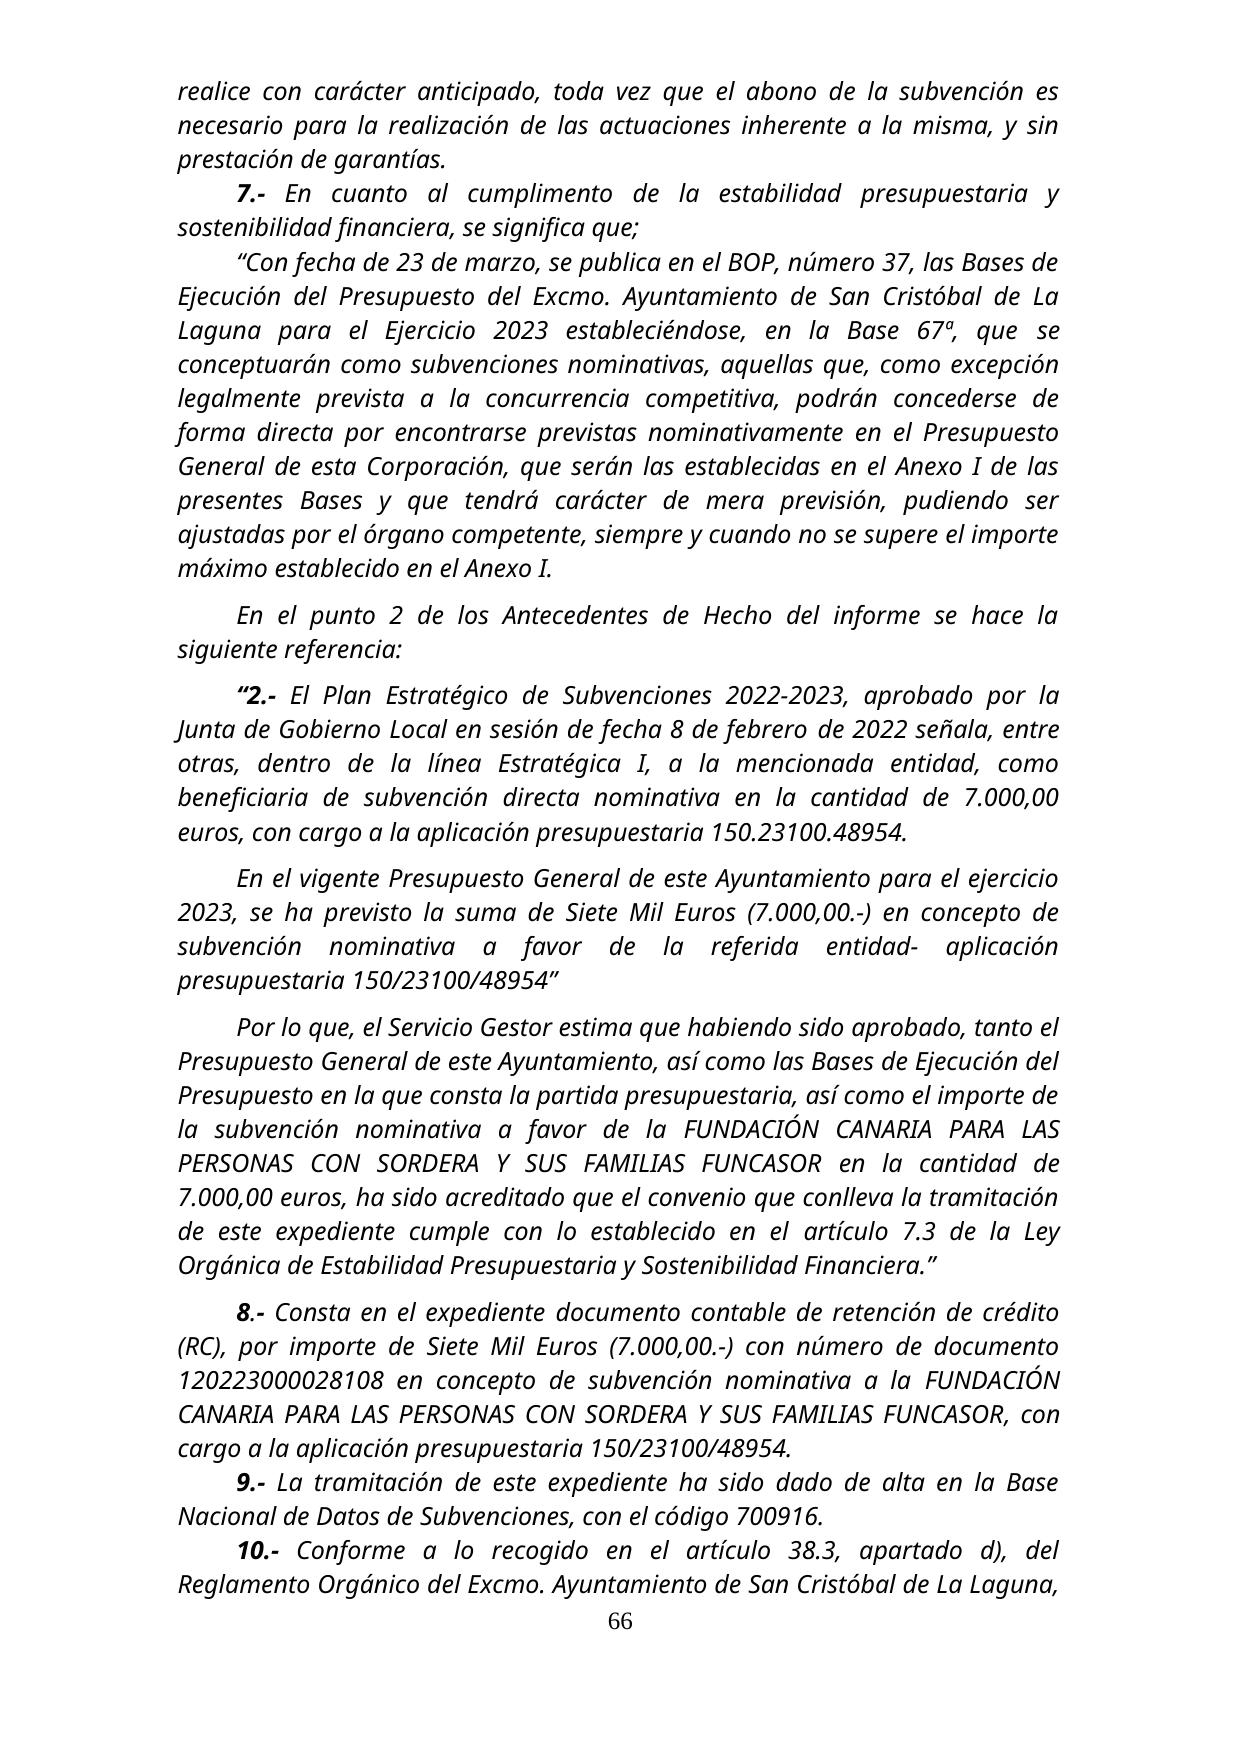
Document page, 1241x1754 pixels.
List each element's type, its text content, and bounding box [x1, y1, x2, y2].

text En el vigente Presupuesto General de este Ayuntamiento para el ejercicio 2023, se ha previsto la suma de Siete Mil Euros (7.000,00.-) en concepto de subvención nominativa a favor de la referida entidad- aplicación presupuestaria 150/23100/48954” [177, 861, 1063, 997]
text Por lo que, el Servicio Gestor estima que habiendo sido aprobado, tanto el Presupuesto General de este Ayuntamiento, así como las Bases de Ejecución del Presupuesto en la que consta la partida presupuestaria, así como el importe de la subvención nominativa a favor de la FUNDACIÓN CANARIA PARA LAS PERSONAS CON SORDERA Y SUS FAMILIAS FUNCASOR en la cantidad de 7.000,00 euros, ha sido acreditado que el convenio que conlleva la tramitación de este expediente cumple con lo establecido en el artículo 7.3 de la Ley Orgánica de Estabilidad Presupuestaria y Sostenibilidad Financiera.” [177, 1009, 1063, 1282]
text realice con carácter anticipado, toda vez que el abono de la subvención es necesario para la realización de las actuaciones inherente a la misma, y sin prestación de garantías. [177, 74, 1063, 176]
subtitle “2.- El Plan Estratégico de Subvenciones 2022-2023, aprobado por la Junta de Gobierno Local en sesión de fecha 8 de febrero de 2022 señala, entre otras, dentro de la línea Estratégica I, a la mencionada entidad, como beneficiaria de subvención directa nominativa en la cantidad de 7.000,00 euros, con cargo a la aplicación presupuestaria 150.23100.48954. [177, 678, 1063, 848]
text En el punto 2 de los Antecedentes de Hecho del informe se hace la siguiente referencia: [177, 597, 1063, 665]
text 8.- Consta en el expediente documento contable de retención de crédito (RC), por importe de Siete Mil Euros (7.000,00.-) con número de documento 120223000028108 en concepto de subvención nominativa a la FUNDACIÓN CANARIA PARA LAS PERSONAS CON SORDERA Y SUS FAMILIAS FUNCASOR, con cargo a la aplicación presupuestaria 150/23100/48954. [177, 1294, 1063, 1465]
text 7.- En cuanto al cumplimento de la estabilidad presupuestaria y sostenibilidad financiera, se significa que; [177, 176, 1063, 244]
text 9.- La tramitación de este expediente ha sido dado de alta en la Base Nacional de Datos de Subvenciones, con el código 700916. [177, 1465, 1063, 1533]
text “Con fecha de 23 de marzo, se publica en el BOP, número 37, las Bases de Ejecución del Presupuesto del Excmo. Ayuntamiento de San Cristóbal de La Laguna para el Ejercicio 2023 estableciéndose, en la Base 67ª, que se conceptuarán como subvenciones nominativas, aquellas que, como excepción legalmente prevista a la concurrencia competitiva, podrán concederse de forma directa por encontrarse previstas nominativamente en el Presupuesto General de esta Corporación, que serán las establecidas en el Anexo I de las presentes Bases y que tendrá carácter de mera previsión, pudiendo ser ajustadas por el órgano competente, siempre y cuando no se supere el importe máximo establecido en el Anexo I. [177, 244, 1063, 585]
text 10.- Conforme a lo recogido en el artículo 38.3, apartado d), del Reglamento Orgánico del Excmo. Ayuntamiento de San Cristóbal de La Laguna, [177, 1533, 1063, 1601]
